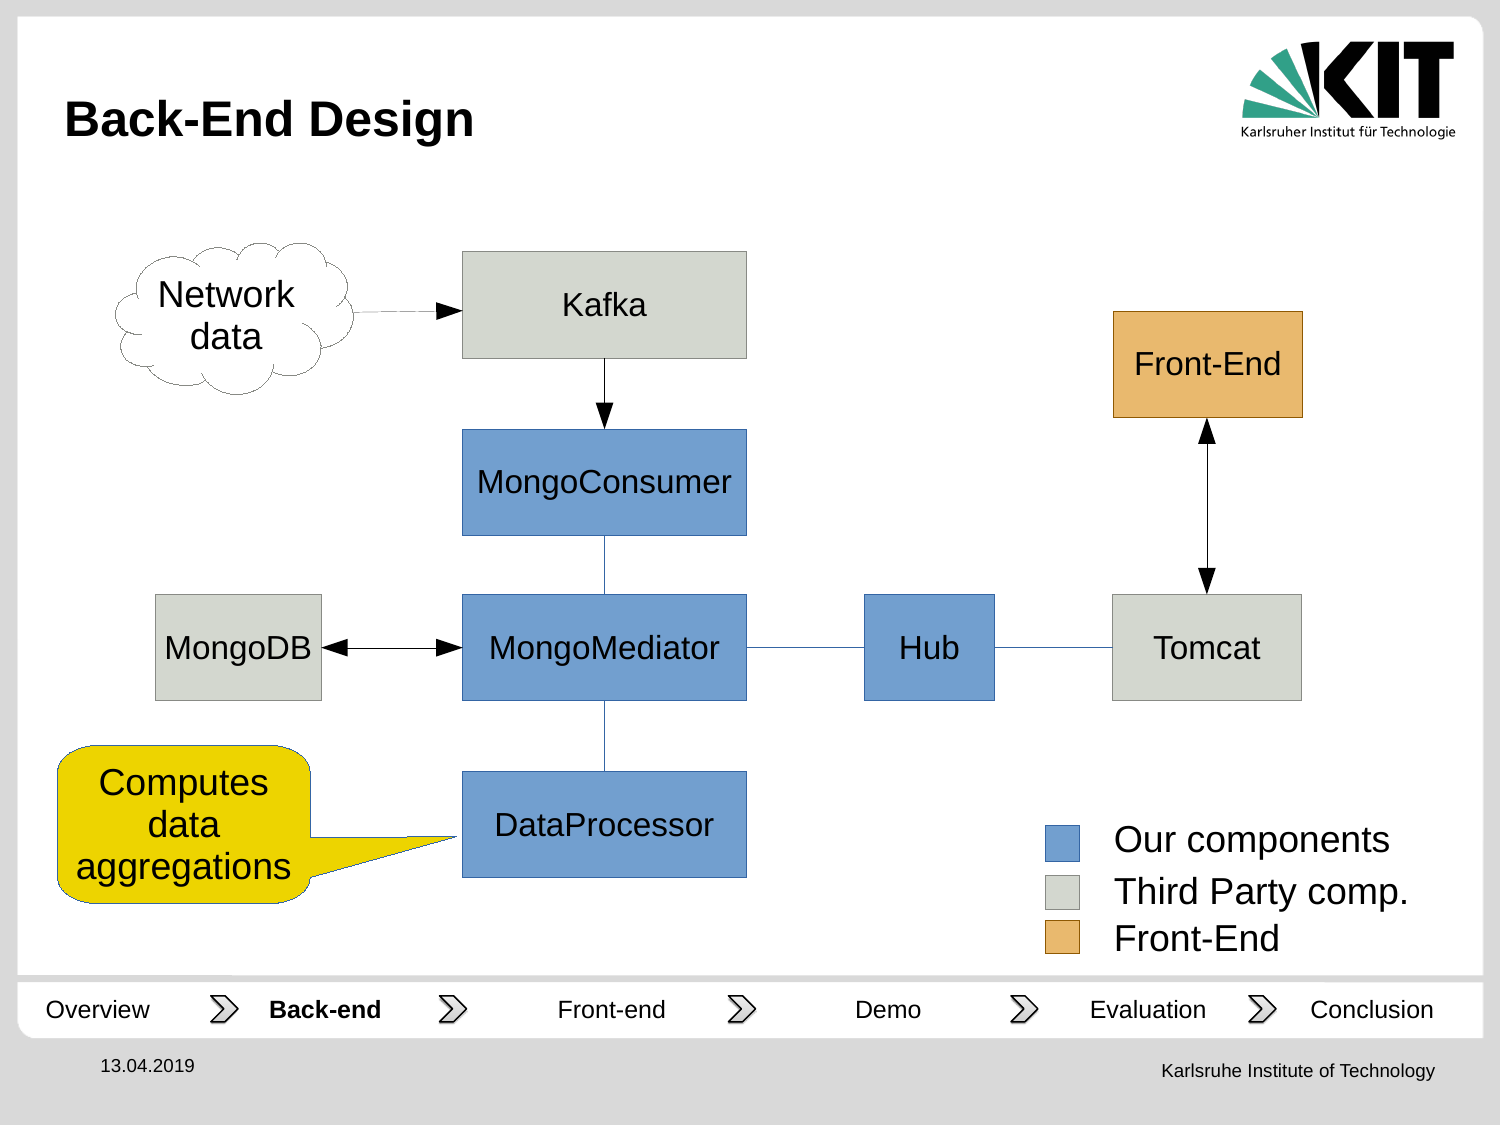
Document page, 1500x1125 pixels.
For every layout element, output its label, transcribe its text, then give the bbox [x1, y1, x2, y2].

text_box Conclusion [1295, 986, 1500, 1031]
text_box DataProcessor [462, 771, 747, 878]
text_box [210, 995, 238, 1022]
text_box Front-end [542, 986, 682, 1031]
text_box Hub [864, 594, 995, 701]
title Back-End Design [64, 54, 1198, 147]
text_box [1010, 995, 1038, 1022]
text_box Tomcat [1112, 594, 1302, 701]
text_box MongoConsumer [462, 429, 747, 536]
text_box MongoDB [155, 594, 322, 701]
text_box Front-End [1113, 311, 1303, 418]
text_box 13.04.2019 [100, 1053, 272, 1113]
text_box Back-end [254, 986, 418, 1031]
text_box MongoMediator [462, 594, 747, 701]
text_box [728, 995, 756, 1022]
text_box [1248, 995, 1277, 1022]
text_box Computes data aggregations [57, 745, 457, 904]
text_box [1045, 875, 1080, 910]
text_box Overview [30, 986, 194, 1031]
text_box [439, 995, 467, 1022]
text_box Demo [840, 986, 937, 1031]
text_box Evaluation [1075, 986, 1222, 1031]
text_box Kafka [462, 251, 747, 359]
picture [0, 0, 1500, 1125]
text_box [1045, 920, 1080, 954]
text_box Our components [1099, 810, 1406, 863]
text_box Network data [115, 243, 354, 395]
text_box Third Party comp. [1099, 863, 1425, 920]
text_box Front-End [1099, 910, 1296, 967]
text_box [1045, 825, 1080, 862]
